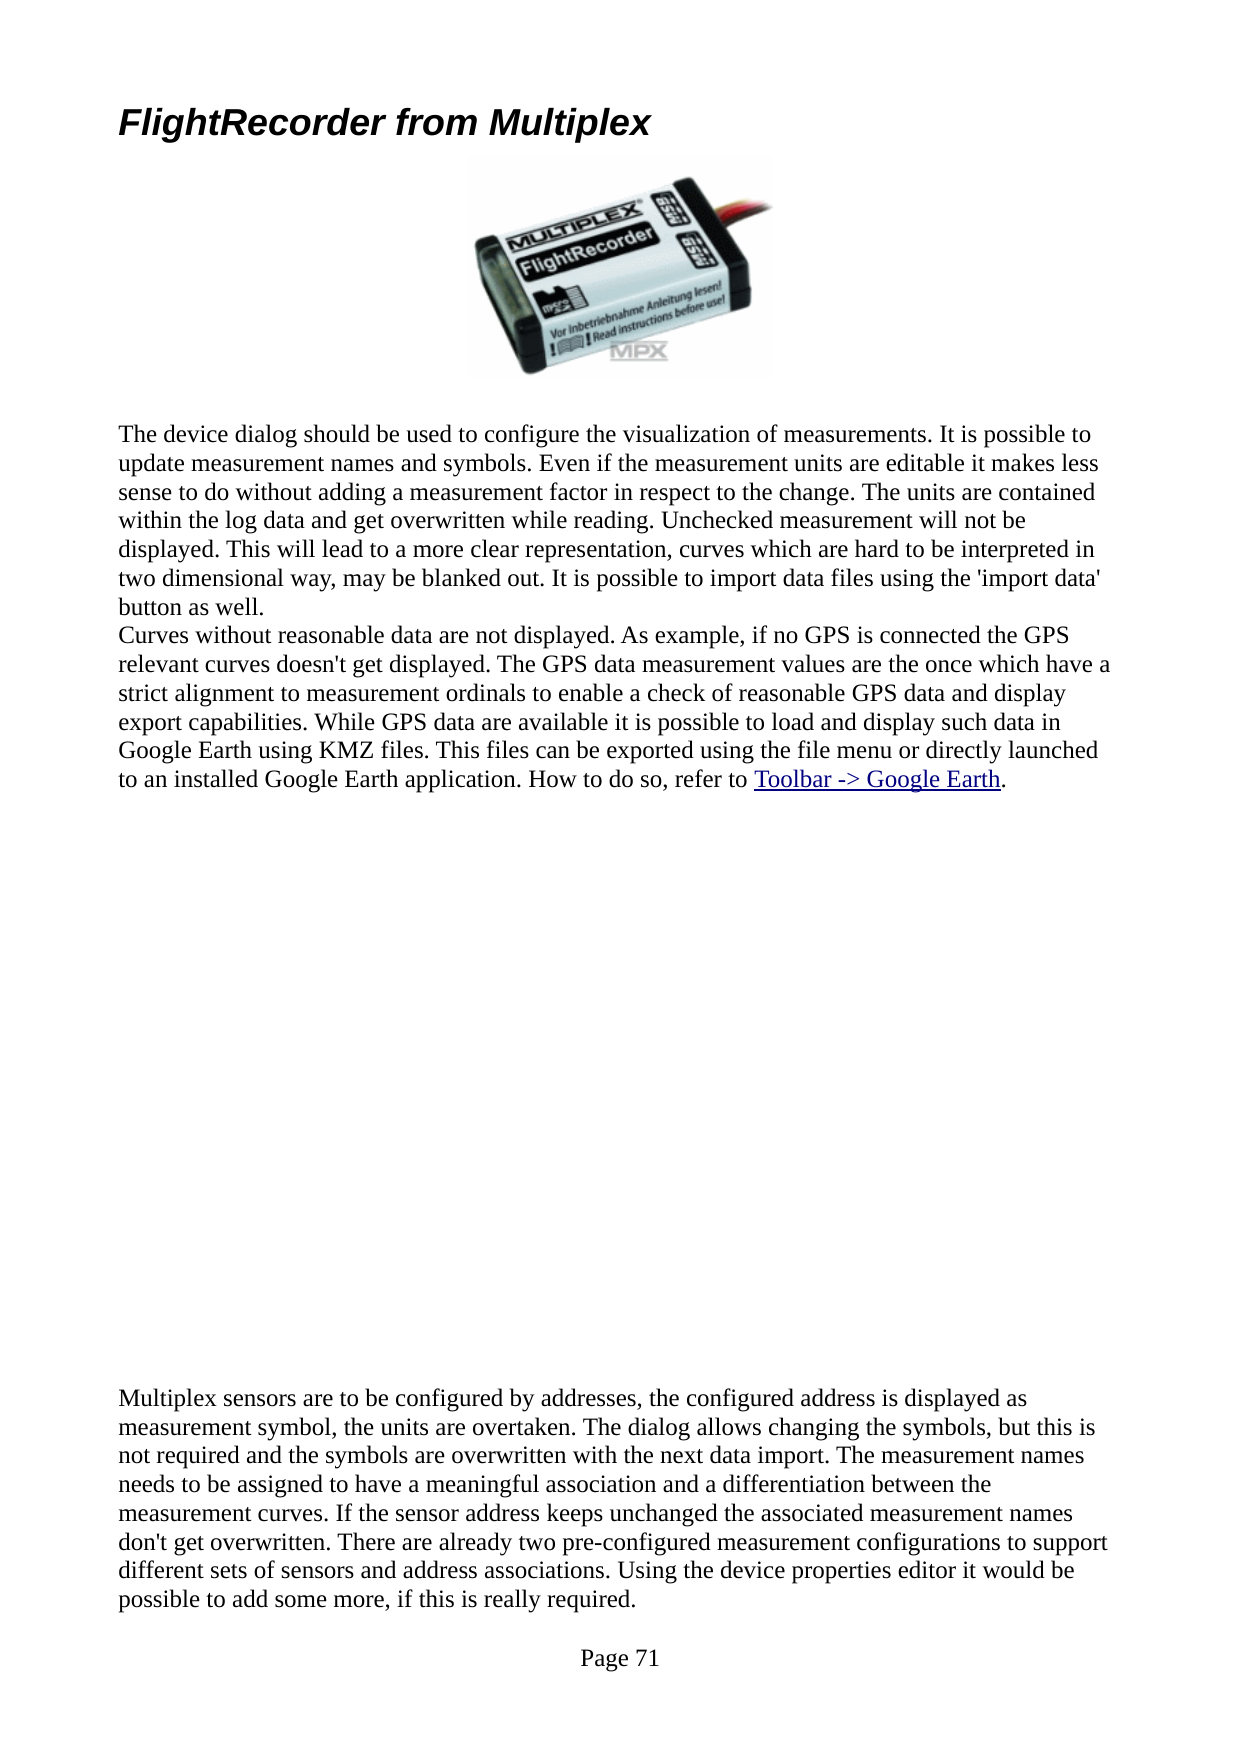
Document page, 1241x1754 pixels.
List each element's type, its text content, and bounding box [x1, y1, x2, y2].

subtitle FlightRecorder from Multiplex [118, 100, 1122, 143]
text The device dialog should be used to configure the visualization of measurements. It is possible to update measurement names and symbols. Even if the measurement units are editable it makes less sense to do without adding a measurement factor in respect to the change. The units are contained within the log data and get overwritten while reading. Unchecked measurement will not be displayed. This will lead to a more clear representation, curves which are hard to be interpreted in two dimensional way, may be blanked out. It is possible to import data files using the 'import data' button as well. Curves without reasonable data are not displayed. As example, if no GPS is connected the GPS relevant curves doesn't get displayed. The GPS data measurement values are the once which have a strict alignment to measurement ordinals to enable a check of reasonable GPS data and display export capabilities. While GPS data are available it is possible to load and display such data in Google Earth using KMZ files. This files can be exported using the file menu or directly launched to an installed Google Earth application. How to do so, refer to Toolbar -> Google Earth. [118, 419, 1122, 793]
picture [466, 155, 774, 378]
text Multiplex sensors are to be configured by addresses, the configured address is displayed as measurement symbol, the units are overtaken. The dialog allows changing the symbols, but this is not required and the symbols are overwritten with the next data import. The measurement names needs to be assigned to have a meaningful association and a differentiation between the measurement curves. If the sensor address keeps unchanged the associated measurement names don't get overwritten. There are already two pre-configured measurement configurations to support different sets of sensors and address associations. Using the device properties editor it would be possible to add some more, if this is really required. [118, 805, 1122, 1613]
